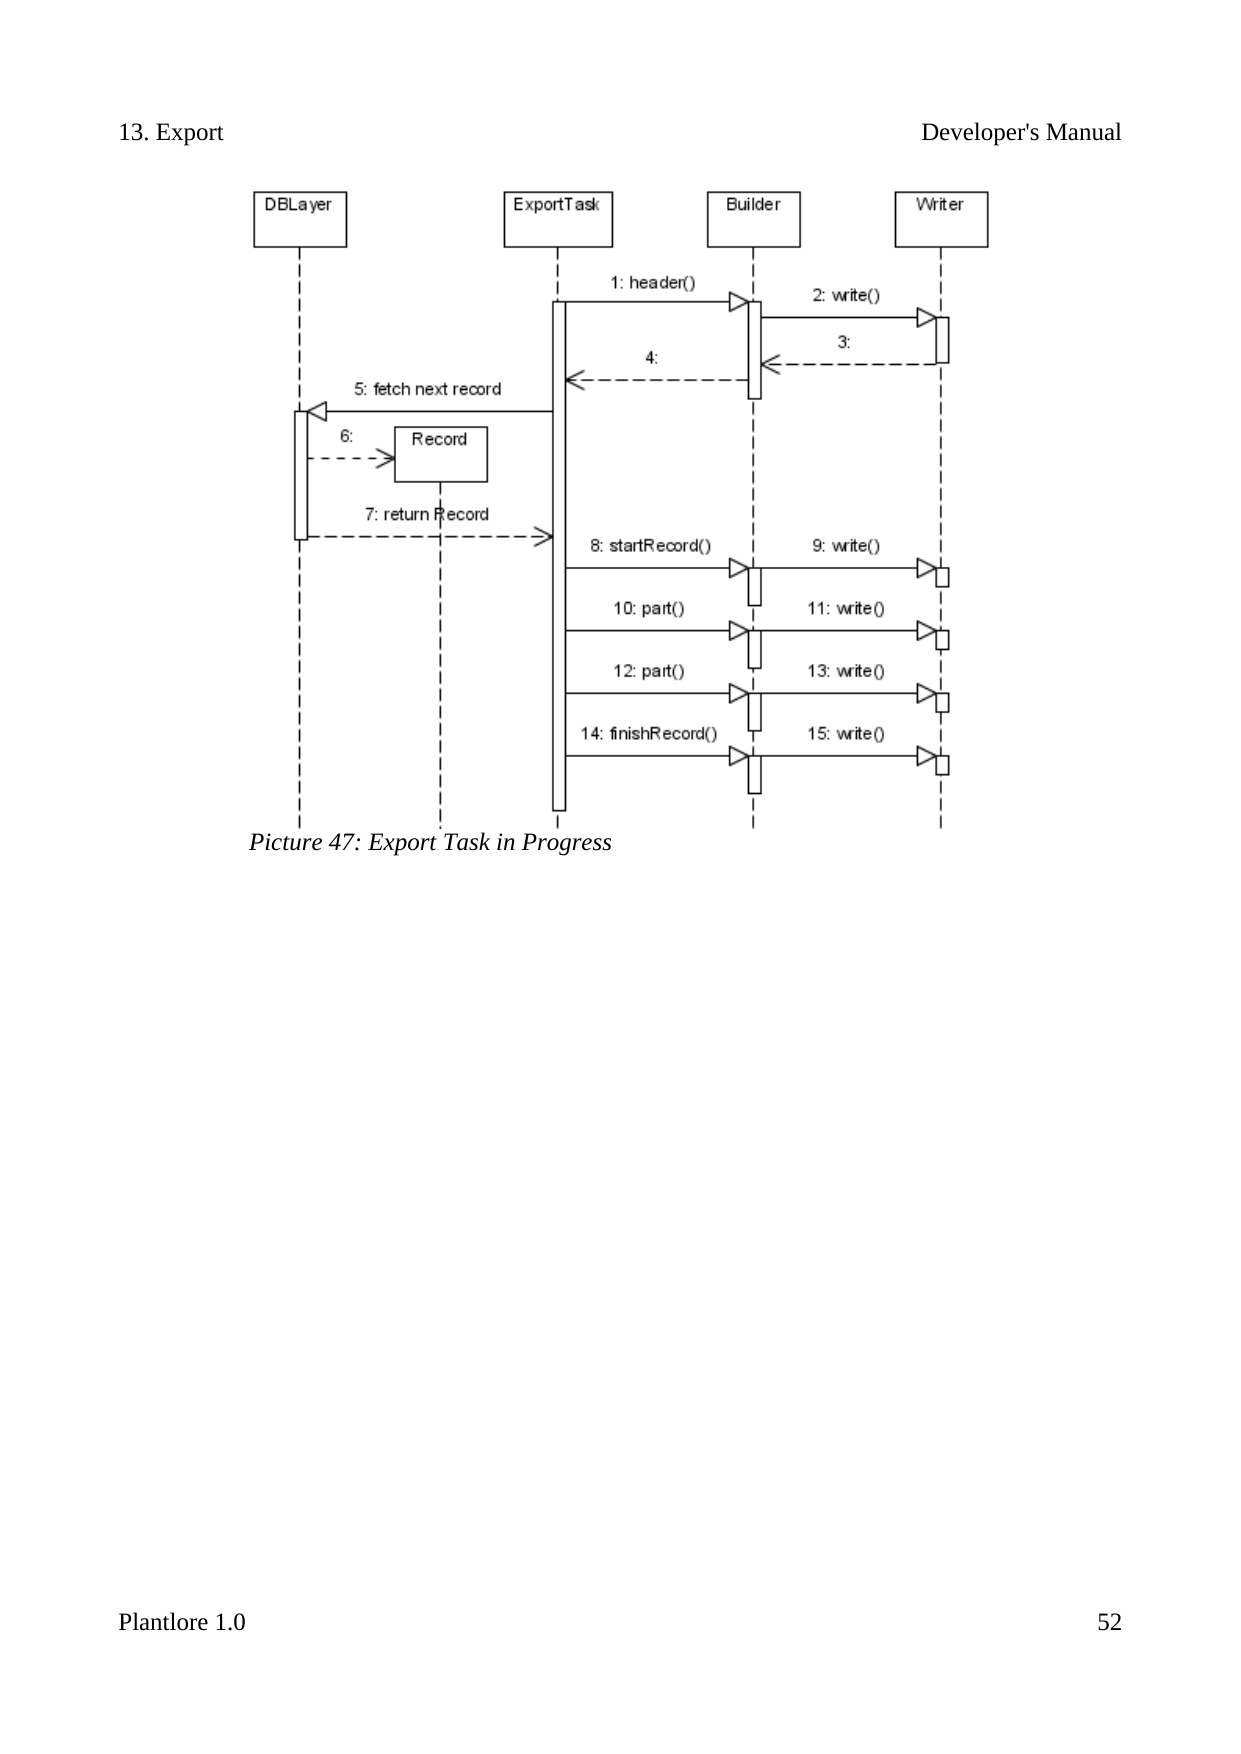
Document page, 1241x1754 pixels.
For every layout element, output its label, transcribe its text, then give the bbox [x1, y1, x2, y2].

picture [249, 187, 992, 829]
text Picture 47: Export Task in Progress [249, 829, 991, 856]
